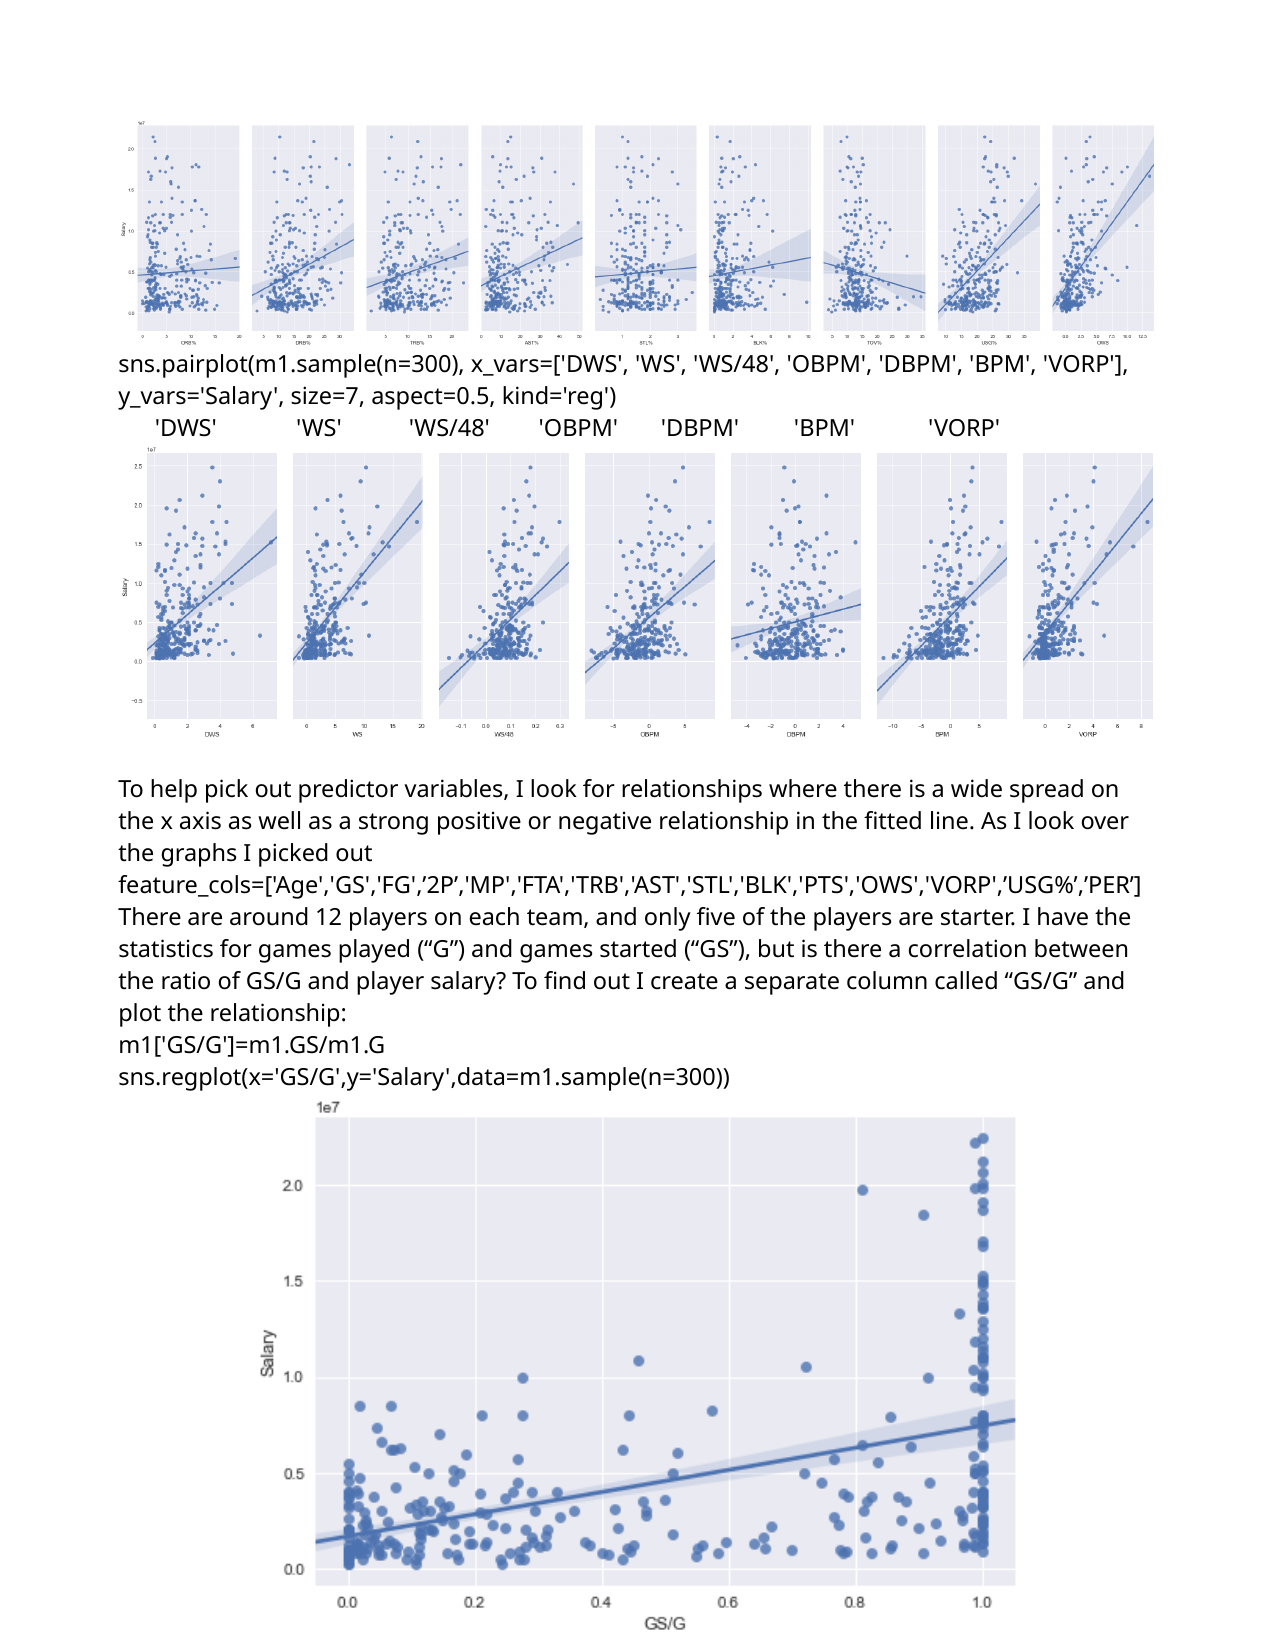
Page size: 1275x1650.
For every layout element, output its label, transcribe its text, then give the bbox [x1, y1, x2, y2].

text sns.pairplot(m1.sample(n=300), x_vars=['DWS', 'WS', 'WS/48', 'OBPM', 'DBPM', 'BPM', 'VORP'], y_vars='Salary', size=7, aspect=0.5, kind='reg') [118, 348, 1157, 411]
picture [250, 1092, 1025, 1644]
text m1['GS/G']=m1.GS/m1.G [118, 1028, 1157, 1060]
picture [118, 443, 1157, 741]
text To help pick out predictor variables, I look for relationships where there is a wide spread on the x axis as well as a strong positive or negative relationship in the fitted line. As I look over the graphs I picked out feature_cols=['Age','GS','FG',’2P’,'MP','FTA','TRB','AST','STL','BLK','PTS','OWS','VORP',’USG%’,’PER’] [118, 772, 1157, 900]
text There are around 12 players on each team, and only five of the players are starter. I have the statistics for games played (“G”) and games started (“GS”), but is there a correlation between the ratio of GS/G and player salary? To find out I create a separate column called “GS/G” and plot the relationship: [118, 900, 1157, 1028]
text 'DWS' 'WS' 'WS/48' 'OBPM' 'DBPM' 'BPM' 'VORP' [118, 411, 1157, 443]
picture [118, 118, 1157, 348]
text sns.regplot(x='GS/G',y='Salary',data=m1.sample(n=300)) [118, 1060, 1157, 1092]
